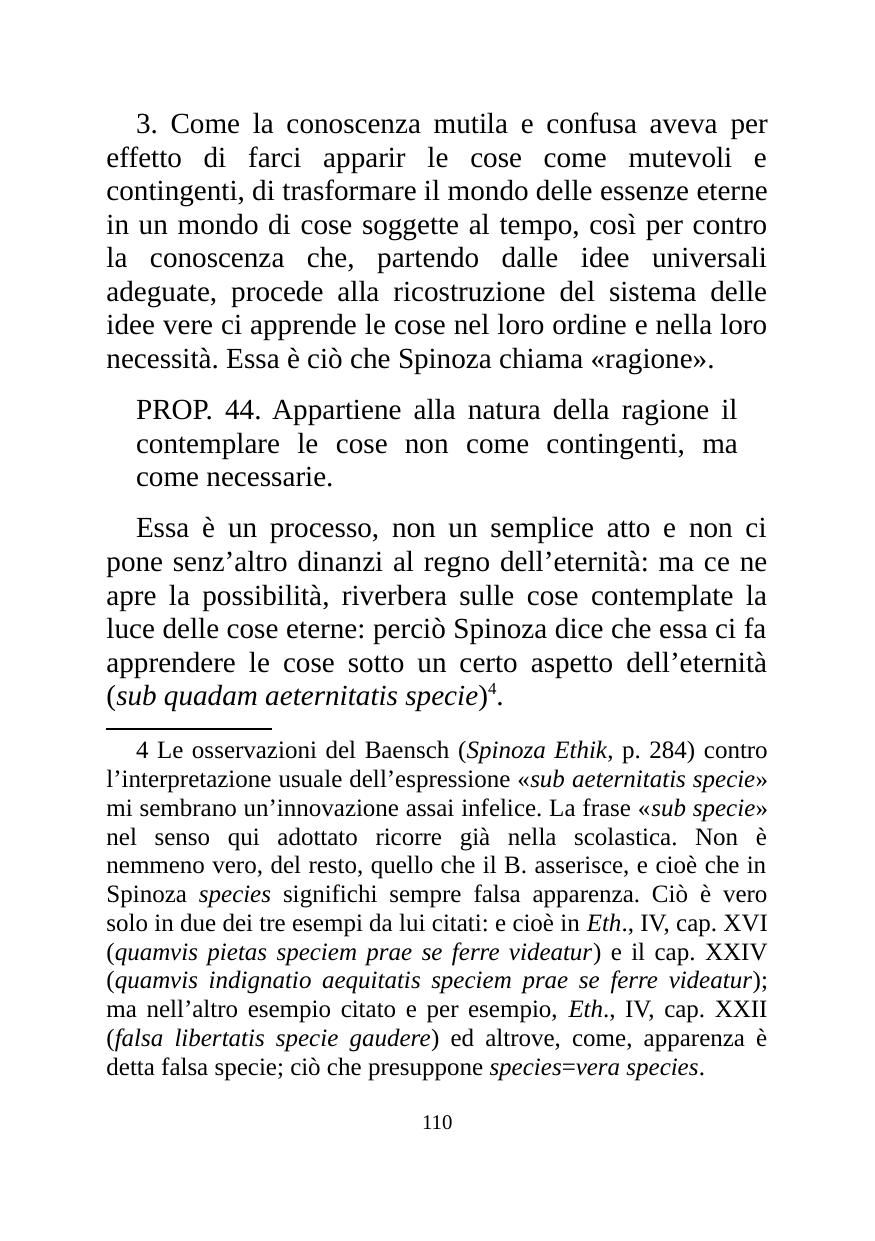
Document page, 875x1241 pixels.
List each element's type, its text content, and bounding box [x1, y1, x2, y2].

text 3. Come la conoscenza mutila e confusa aveva per effetto di farci apparir le cose come mutevoli e contingenti, di trasformare il mondo delle essenze eterne in un mondo di cose soggette al tempo, così per contro la conoscenza che, partendo dalle idee universali adeguate, procede alla ricostruzione del sistema delle idee vere ci apprende le cose nel loro ordine e nella loro necessità. Essa è ciò che Spinoza chiama «ragione». [106, 106, 768, 374]
text PROP. 44. Appartiene alla natura della ragione il contemplare le cose non come contingenti, ma come necessarie. [136, 392, 738, 493]
text Essa è un processo, non un semplice atto e non ci pone senz’altro dinanzi al regno dell’eternità: ma ce ne apre la possibilità, riverbera sulle cose contemplate la luce delle cose eterne: perciò Spinoza dice che essa ci fa apprendere le cose sotto un certo aspetto dell’eternità (sub quadam aeternitatis specie). [106, 511, 768, 712]
text Le osservazioni del Baensch (Spinoza Ethik, p. 284) contro l’interpretazione usuale dell’espressione «sub aeternitatis specie» mi sembrano un’innovazione assai infelice. La frase «sub specie» nel senso qui adottato ricorre già nella scolastica. Non è nemmeno vero, del resto, quello che il B. asserisce, e cioè che in Spinoza species significhi sempre falsa apparenza. Ciò è vero solo in due dei tre esempi da lui citati: e cioè in Eth., IV, cap. XVI (quamvis pietas speciem prae se ferre videatur) e il cap. XXIV (quamvis indignatio aequitatis speciem prae se ferre videatur); ma nell’altro esempio citato e per esempio, Eth., IV, cap. XXII (falsa libertatis specie gaudere) ed altrove, come, apparenza è detta falsa specie; ciò che presuppone species=vera species. [106, 735, 768, 1080]
